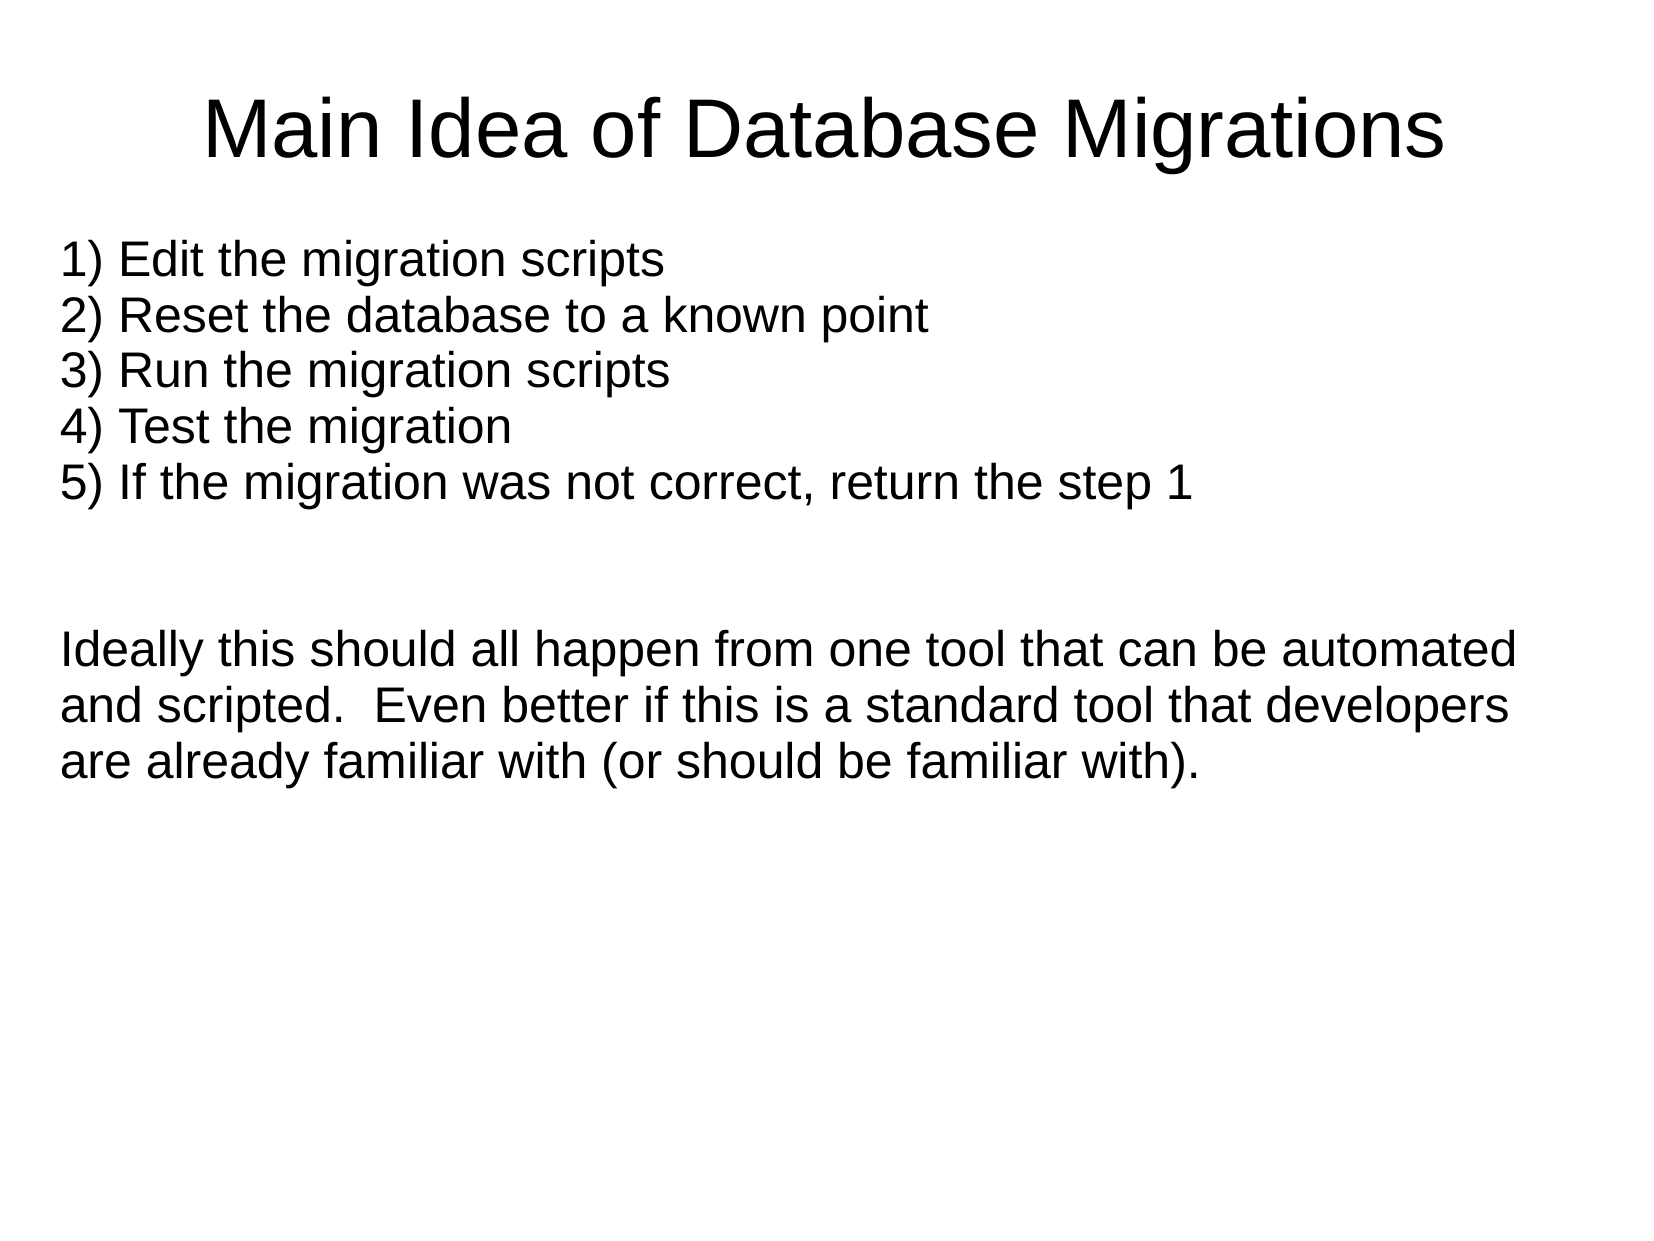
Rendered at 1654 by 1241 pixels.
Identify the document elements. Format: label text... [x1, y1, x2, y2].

text_box Main Idea of Database Migrations Edit the migration scripts Reset the database to a known point Run the migration scripts Test the migration If the migration was not correct, return the step 1 Ideally this should all happen from one tool that can be automated and scripted. Even better if this is a standard tool that developers are already familiar with (or should be familiar with). [45, 75, 1606, 1171]
